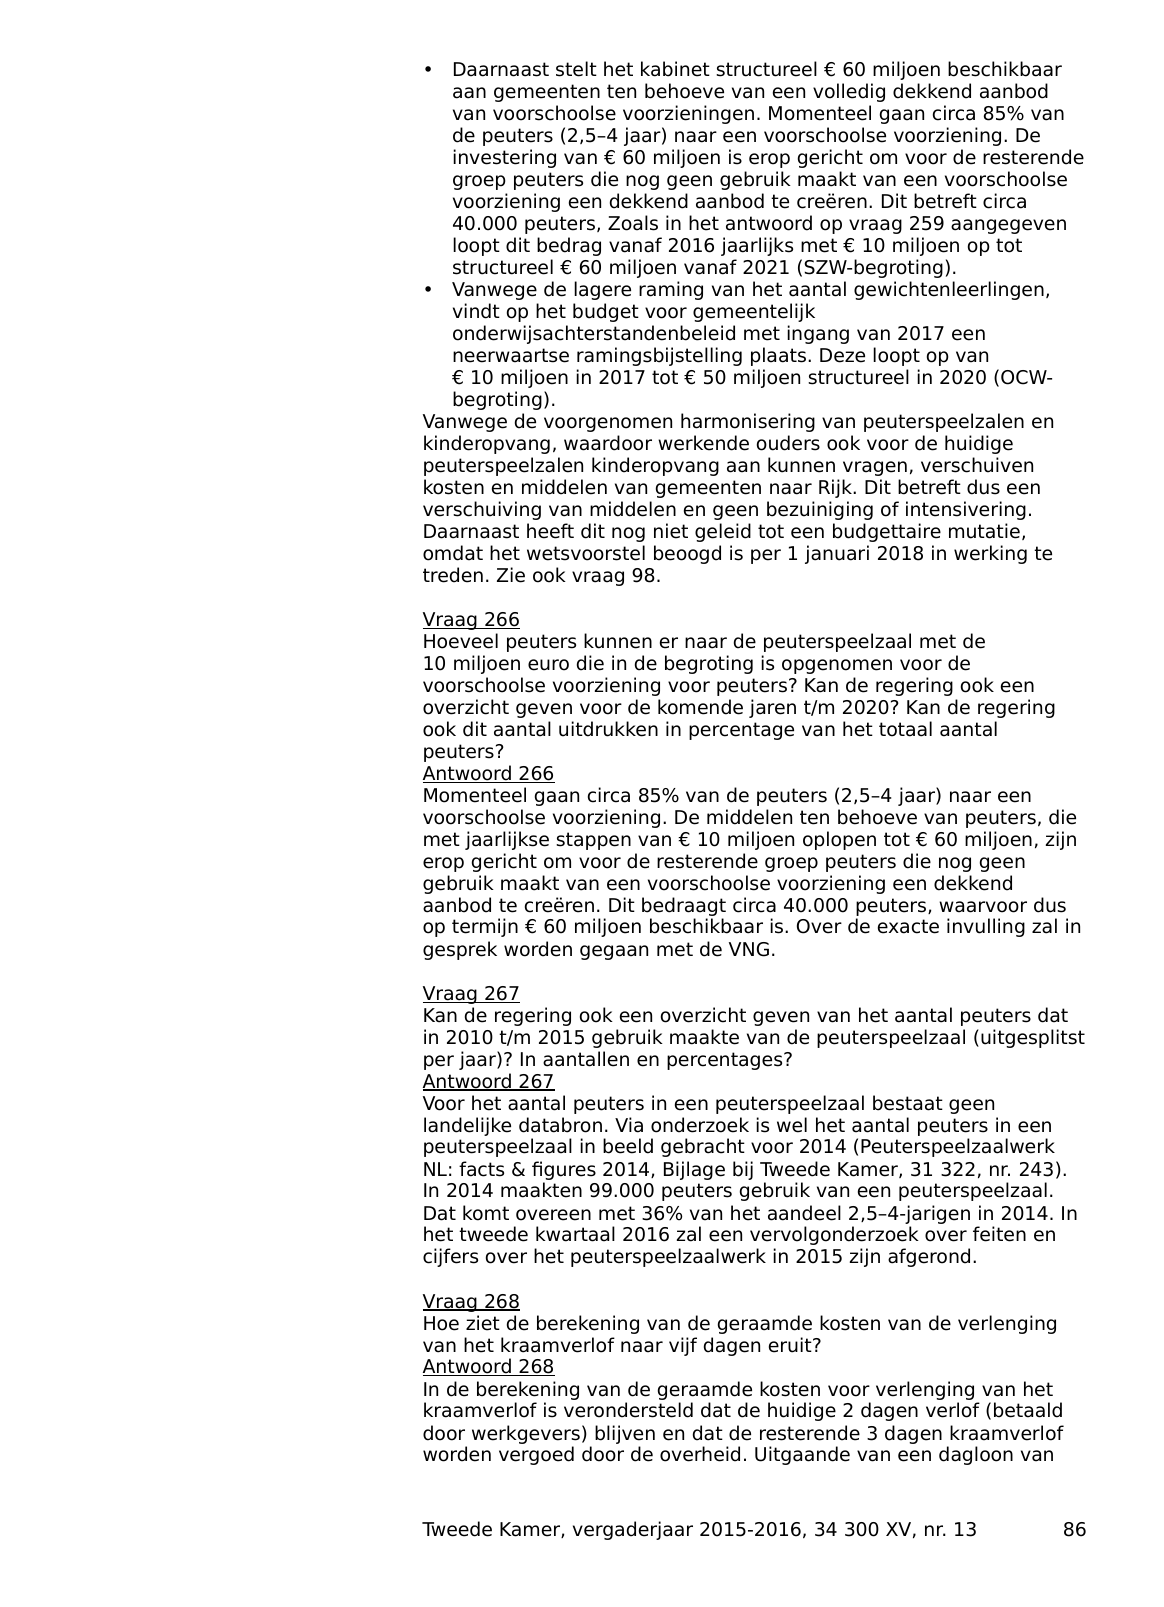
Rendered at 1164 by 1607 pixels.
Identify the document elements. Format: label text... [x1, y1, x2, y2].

text • Vanwege de lagere raming van het aantal gewichtenleerlingen, vindt op het budget voor gemeentelijk onderwijsachterstandenbeleid met ingang van 2017 een neerwaartse ramingsbijstelling plaats. Deze loopt op van € 10 miljoen in 2017 tot € 50 miljoen structureel in 2020 (OCW-begroting). [422, 279, 1087, 411]
text Antwoord 268 [422, 1356, 1087, 1378]
text Vanwege de voorgenomen harmonisering van peuterspeelzalen en kinderopvang, waardoor werkende ouders ook voor de huidige peuterspeelzalen kinderopvang aan kunnen vragen, verschuiven kosten en middelen van gemeenten naar Rijk. Dit betreft dus een verschuiving van middelen en geen bezuiniging of intensivering. Daarnaast heeft dit nog niet geleid tot een budgettaire mutatie, omdat het wetsvoorstel beoogd is per 1 januari 2018 in werking te treden. Zie ook vraag 98. [422, 411, 1087, 587]
text Vraag 267 [422, 983, 1087, 1004]
text Hoe ziet de berekening van de geraamde kosten van de verlenging van het kraamverlof naar vijf dagen eruit? [422, 1312, 1087, 1356]
text • Daarnaast stelt het kabinet structureel € 60 miljoen beschikbaar aan gemeenten ten behoeve van een volledig dekkend aanbod van voorschoolse voorzieningen. Momenteel gaan circa 85% van de peuters (2,5–4 jaar) naar een voorschoolse voorziening. De investering van € 60 miljoen is erop gericht om voor de resterende groep peuters die nog geen gebruik maakt van een voorschoolse voorziening een dekkend aanbod te creëren. Dit betreft circa 40.000 peuters, Zoals in het antwoord op vraag 259 aangegeven loopt dit bedrag vanaf 2016 jaarlijks met € 10 miljoen op tot structureel € 60 miljoen vanaf 2021 (SZW-begroting). [422, 59, 1087, 279]
text Vraag 268 [422, 1291, 1087, 1312]
text Kan de regering ook een overzicht geven van het aantal peuters dat in 2010 t/m 2015 gebruik maakte van de peuterspeelzaal (uitgesplitst per jaar)? In aantallen en percentages? [422, 1004, 1087, 1071]
text Voor het aantal peuters in een peuterspeelzaal bestaat geen landelijke databron. Via onderzoek is wel het aantal peuters in een peuterspeelzaal in beeld gebracht voor 2014 (Peuterspeelzaalwerk NL: facts & figures 2014, Bijlage bij Tweede Kamer, 31 322, nr. 243). In 2014 maakten 99.000 peuters gebruik van een peuterspeelzaal. Dat komt overeen met 36% van het aandeel 2,5–4-jarigen in 2014. In het tweede kwartaal 2016 zal een vervolgonderzoek over feiten en cijfers over het peuterspeelzaalwerk in 2015 zijn afgerond. [422, 1092, 1087, 1268]
text Antwoord 266 [422, 763, 1087, 784]
text Momenteel gaan circa 85% van de peuters (2,5–4 jaar) naar een voorschoolse voorziening. De middelen ten behoeve van peuters, die met jaarlijkse stappen van € 10 miljoen oplopen tot € 60 miljoen, zijn erop gericht om voor de resterende groep peuters die nog geen gebruik maakt van een voorschoolse voorziening een dekkend aanbod te creëren. Dit bedraagt circa 40.000 peuters, waarvoor dus op termijn € 60 miljoen beschikbaar is. Over de exacte invulling zal in gesprek worden gegaan met de VNG. [422, 784, 1087, 960]
text In de berekening van de geraamde kosten voor verlenging van het kraamverlof is verondersteld dat de huidige 2 dagen verlof (betaald door werkgevers) blijven en dat de resterende 3 dagen kraamverlof worden vergoed door de overheid. Uitgaande van een dagloon van [422, 1378, 1087, 1466]
text Vraag 266 [422, 609, 1087, 631]
text Hoeveel peuters kunnen er naar de peuterspeelzaal met de 10 miljoen euro die in de begroting is opgenomen voor de voorschoolse voorziening voor peuters? Kan de regering ook een overzicht geven voor de komende jaren t/m 2020? Kan de regering ook dit aantal uitdrukken in percentage van het totaal aantal peuters? [422, 631, 1087, 763]
text Antwoord 267 [422, 1071, 1087, 1092]
